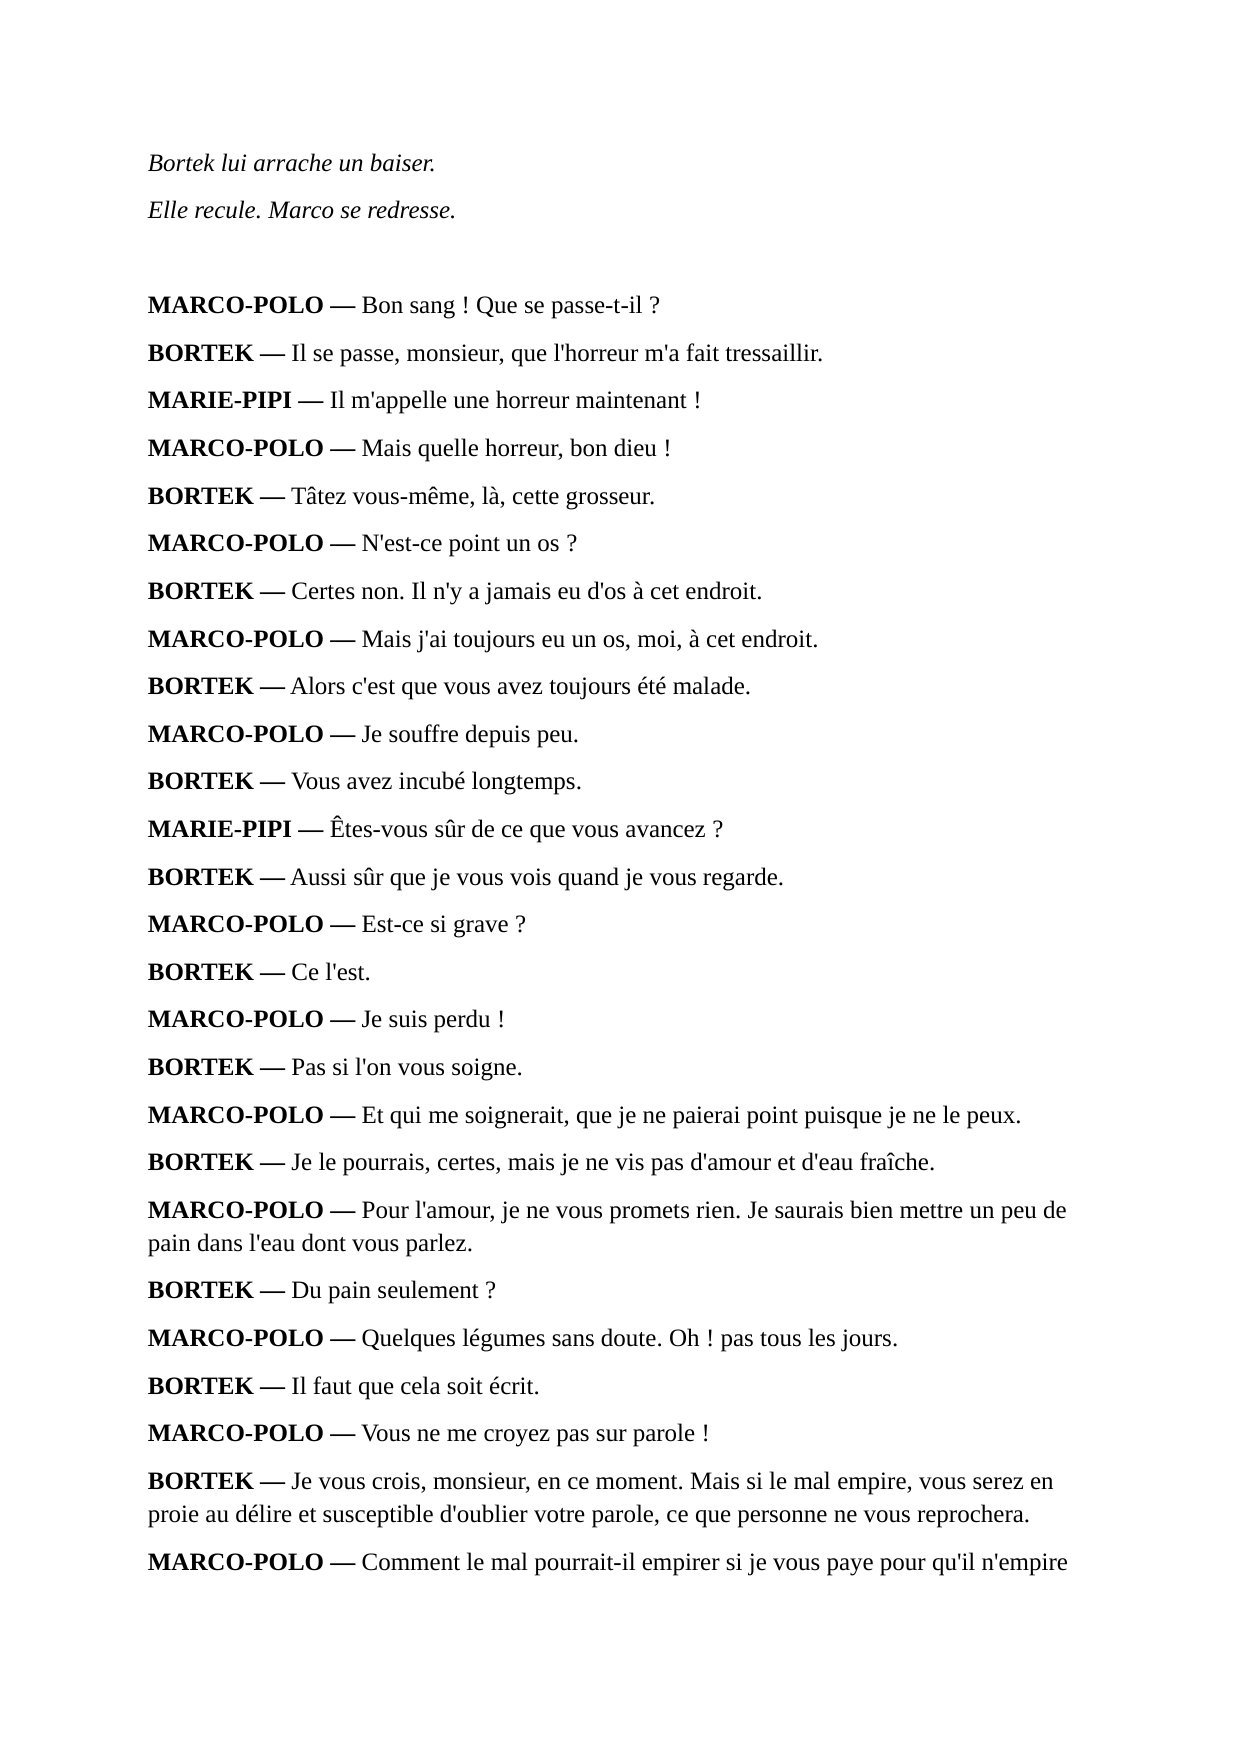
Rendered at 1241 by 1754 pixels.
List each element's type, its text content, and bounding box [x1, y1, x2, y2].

text BORTEK — Je vous crois, monsieur, en ce moment. Mais si le mal empire, vous serez en proie au délire et susceptible d'oublier votre parole, ce que personne ne vous reprochera. [148, 1466, 1093, 1528]
text MARCO-POLO — Vous ne me croyez pas sur parole ! [148, 1418, 1093, 1447]
text MARCO-POLO — Bon sang ! Que se passe-t-il ? [148, 290, 1093, 319]
text BORTEK — Je le pourrais, certes, mais je ne vis pas d'amour et d'eau fraîche. [148, 1147, 1093, 1176]
text MARCO-POLO — Pour l'amour, je ne vous promets rien. Je saurais bien mettre un peu de pain dans l'eau dont vous parlez. [148, 1195, 1093, 1257]
text BORTEK — Vous avez incubé longtemps. [148, 766, 1093, 795]
text BORTEK — Il faut que cela soit écrit. [148, 1371, 1093, 1399]
text MARCO-POLO — Mais j'ai toujours eu un os, moi, à cet endroit. [148, 624, 1093, 652]
text MARCO-POLO — Et qui me soignerait, que je ne paierai point puisque je ne le peux. [148, 1100, 1093, 1128]
text BORTEK — Ce l'est. [148, 957, 1093, 986]
text BORTEK — Aussi sûr que je vous vois quand je vous regarde. [148, 862, 1093, 890]
text MARCO-POLO — Je suis perdu ! [148, 1004, 1093, 1033]
text MARCO-POLO — N'est-ce point un os ? [148, 528, 1093, 557]
text MARCO-POLO — Est-ce si grave ? [148, 909, 1093, 938]
text MARCO-POLO — Je souffre depuis peu. [148, 719, 1093, 748]
text BORTEK — Certes non. Il n'y a jamais eu d'os à cet endroit. [148, 576, 1093, 605]
text MARIE-PIPI — Êtes-vous sûr de ce que vous avancez ? [148, 814, 1093, 843]
text BORTEK — Du pain seulement ? [148, 1276, 1093, 1304]
text MARIE-PIPI — Il m'appelle une horreur maintenant ! [148, 386, 1093, 414]
text BORTEK — Pas si l'on vous soigne. [148, 1052, 1093, 1081]
text Elle recule. Marco se redresse. [148, 195, 1093, 224]
text MARCO-POLO — Mais quelle horreur, bon dieu ! [148, 433, 1093, 462]
text MARCO-POLO — Comment le mal pourrait-il empirer si je vous paye pour qu'il n'empire [148, 1547, 1093, 1575]
text BORTEK — Alors c'est que vous avez toujours été malade. [148, 671, 1093, 700]
text BORTEK — Tâtez vous-même, là, cette grosseur. [148, 481, 1093, 509]
text Bortek lui arrache un baiser. [148, 148, 1093, 176]
text BORTEK — Il se passe, monsieur, que l'horreur m'a fait tressaillir. [148, 338, 1093, 367]
text MARCO-POLO — Quelques légumes sans doute. Oh ! pas tous les jours. [148, 1323, 1093, 1352]
